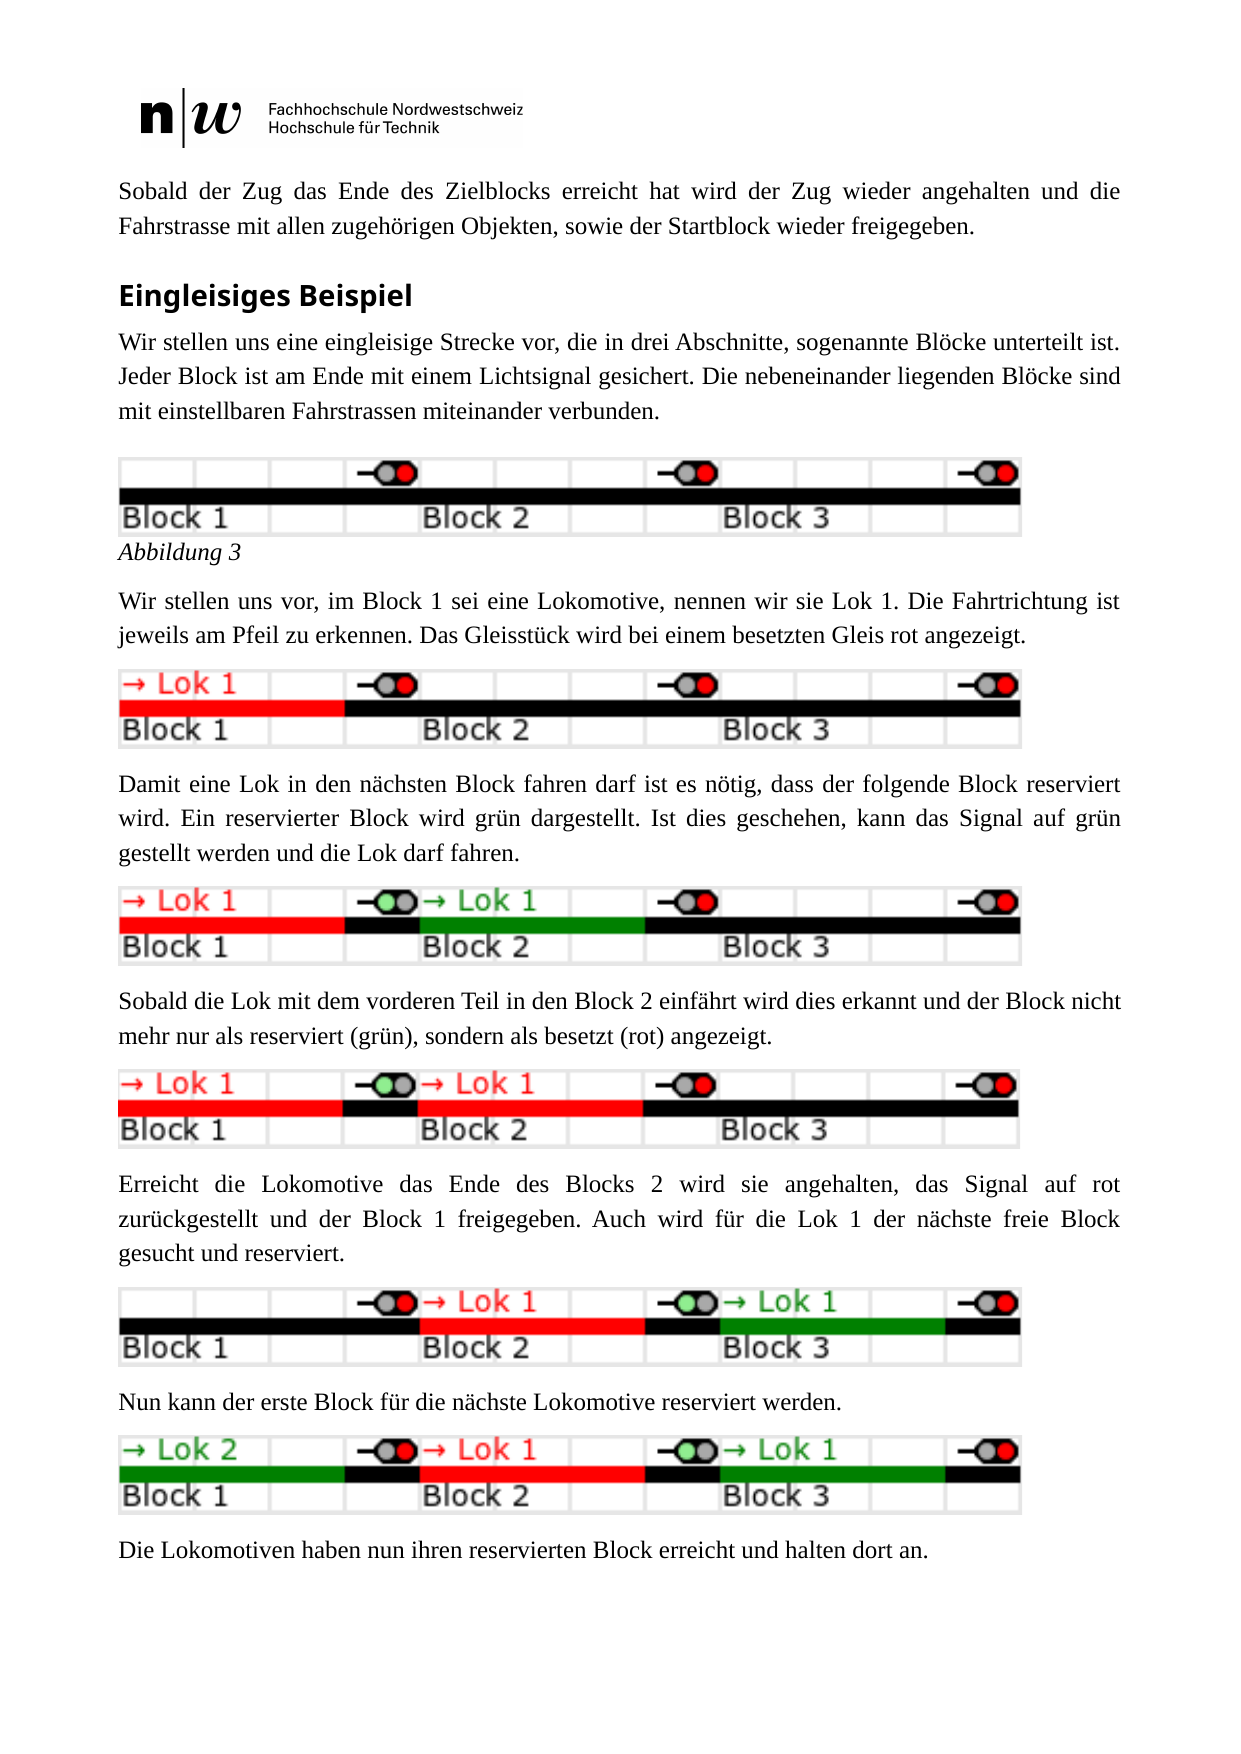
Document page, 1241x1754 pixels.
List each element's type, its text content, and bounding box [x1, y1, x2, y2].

text Erreicht die Lokomotive das Ende des Blocks 2 wird sie angehalten, das Signal auf rot zurückgestellt und der Block 1 freigegeben. Auch wird für die Lok 1 der nächste freie Block gesucht und reserviert. [118, 1169, 1122, 1267]
picture [118, 1287, 1023, 1367]
text Wir stellen uns vor, im Block 1 sei eine Lokomotive, nennen wir sie Lok 1. Die Fahrtrichtung ist jeweils am Pfeil zu erkennen. Das Gleisstück wird bei einem besetzten Gleis rot angezeigt. [118, 586, 1122, 649]
text Sobald der Zug das Ende des Zielblocks erreicht hat wird der Zug wieder angehalten und die Fahrstrasse mit allen zugehörigen Objekten, sowie der Startblock wieder freigegeben. [118, 176, 1122, 239]
picture [118, 886, 1023, 966]
text Wir stellen uns eine eingleisige Strecke vor, die in drei Abschnitte, sogenannte Blöcke unterteilt ist. Jeder Block ist am Ende mit einem Lichtsignal gesichert. Die nebeneinander liegenden Blöcke sind mit einstellbaren Fahrstrassen miteinander verbunden. [118, 327, 1122, 425]
picture [118, 1069, 1020, 1149]
text Damit eine Lok in den nächsten Block fahren darf ist es nötig, dass der folgende Block reserviert wird. Ein reservierter Block wird grün dargestellt. Ist dies geschehen, kann das Signal auf grün gestellt werden und die Lok darf fahren. [118, 769, 1122, 866]
picture [141, 88, 523, 148]
text Abbildung 3 [118, 537, 1022, 565]
text Die Lokomotiven haben nun ihren reservierten Block erreicht und halten dort an. [118, 1535, 1122, 1564]
text Sobald die Lok mit dem vorderen Teil in den Block 2 einfährt wird dies erkannt und der Block nicht mehr nur als reserviert (grün), sondern als besetzt (rot) angezeigt. [118, 986, 1122, 1049]
picture [118, 457, 1023, 537]
picture [118, 1435, 1023, 1515]
picture [118, 669, 1023, 749]
text Nun kann der erste Block für die nächste Lokomotive reserviert werden. [118, 1387, 1122, 1416]
subtitle Eingleisiges Beispiel [118, 274, 1122, 314]
